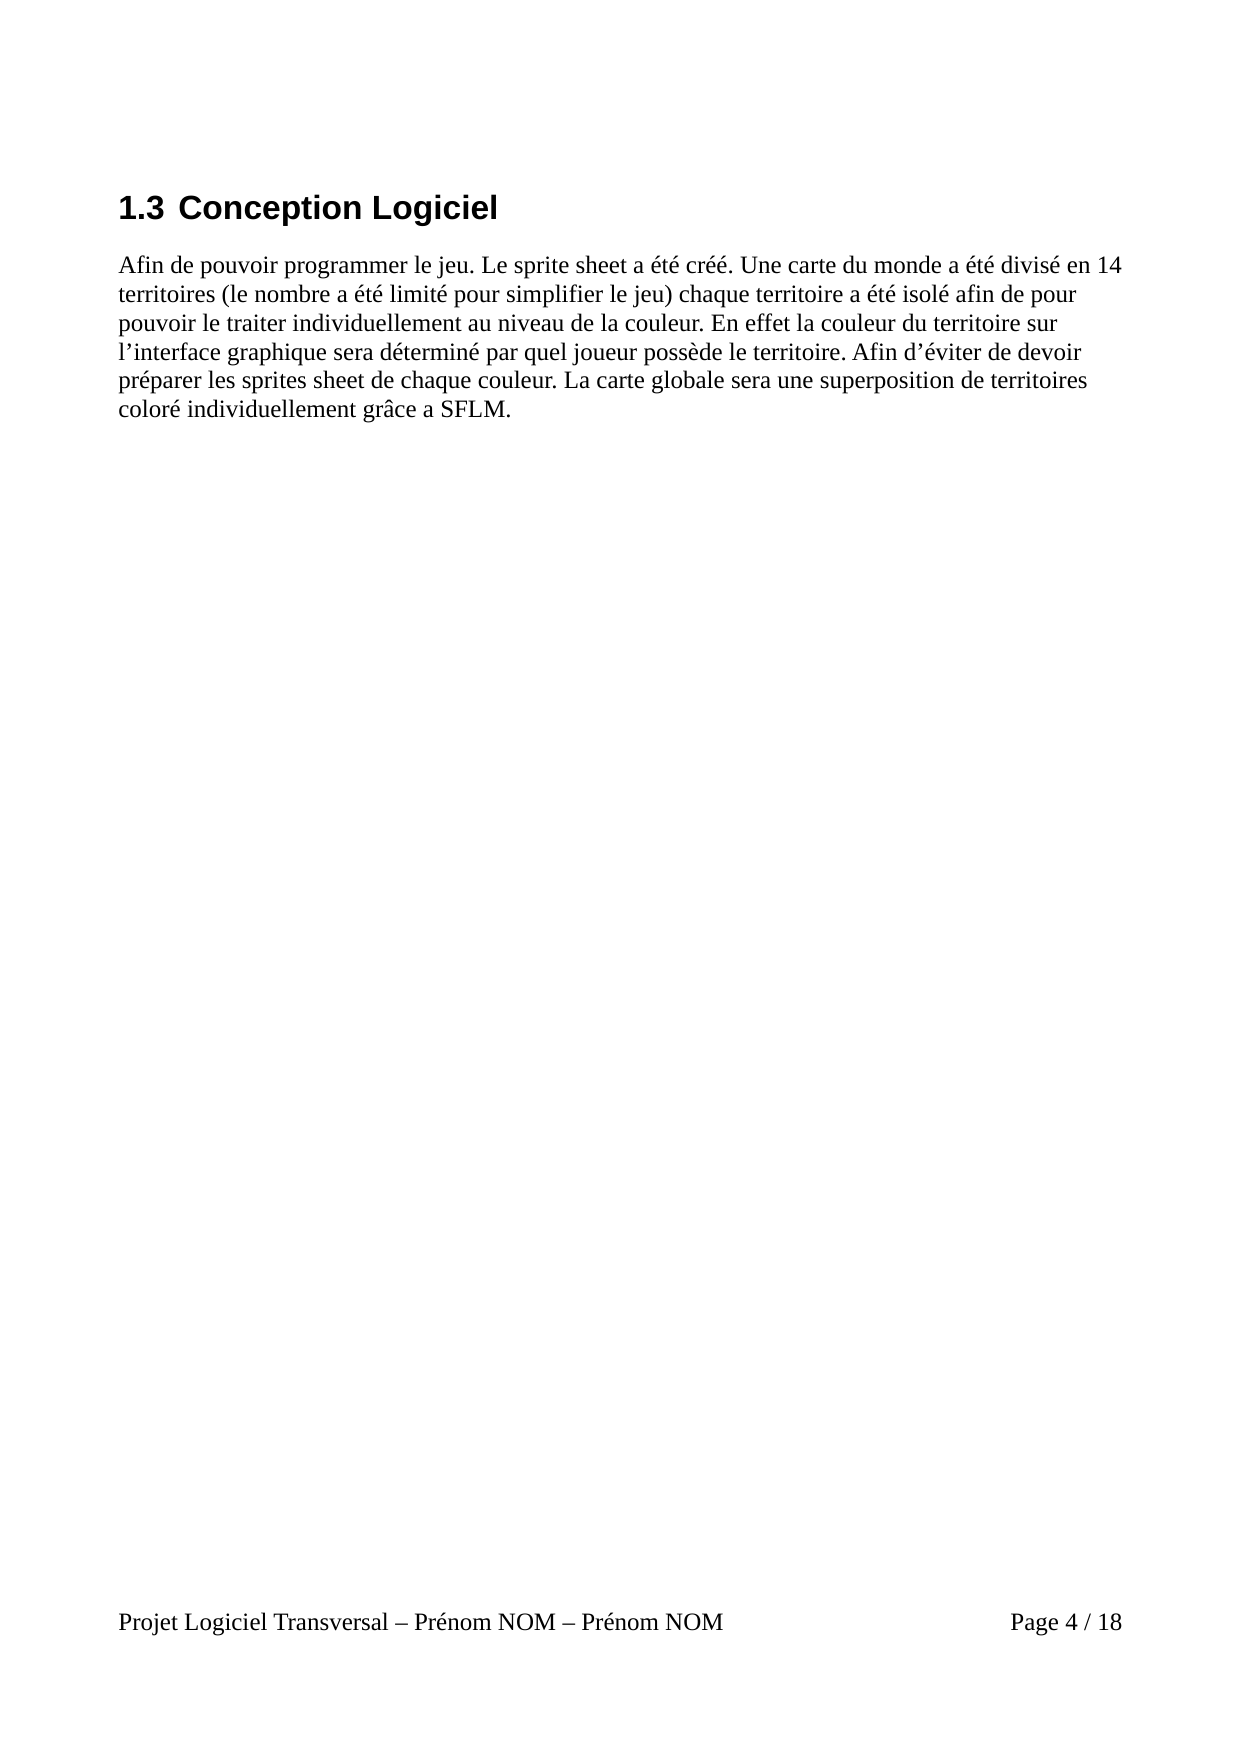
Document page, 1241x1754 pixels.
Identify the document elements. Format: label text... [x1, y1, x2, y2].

subtitle Conception Logiciel [118, 188, 1122, 227]
text Afin de pouvoir programmer le jeu. Le sprite sheet a été créé. Une carte du monde a été divisé en 14 territoires (le nombre a été limité pour simplifier le jeu) chaque territoire a été isolé afin de pour pouvoir le traiter individuellement au niveau de la couleur. En effet la couleur du territoire sur l’interface graphique sera déterminé par quel joueur possède le territoire. Afin d’éviter de devoir préparer les sprites sheet de chaque couleur. La carte globale sera une superposition de territoires coloré individuellement grâce a SFLM. [118, 251, 1122, 423]
